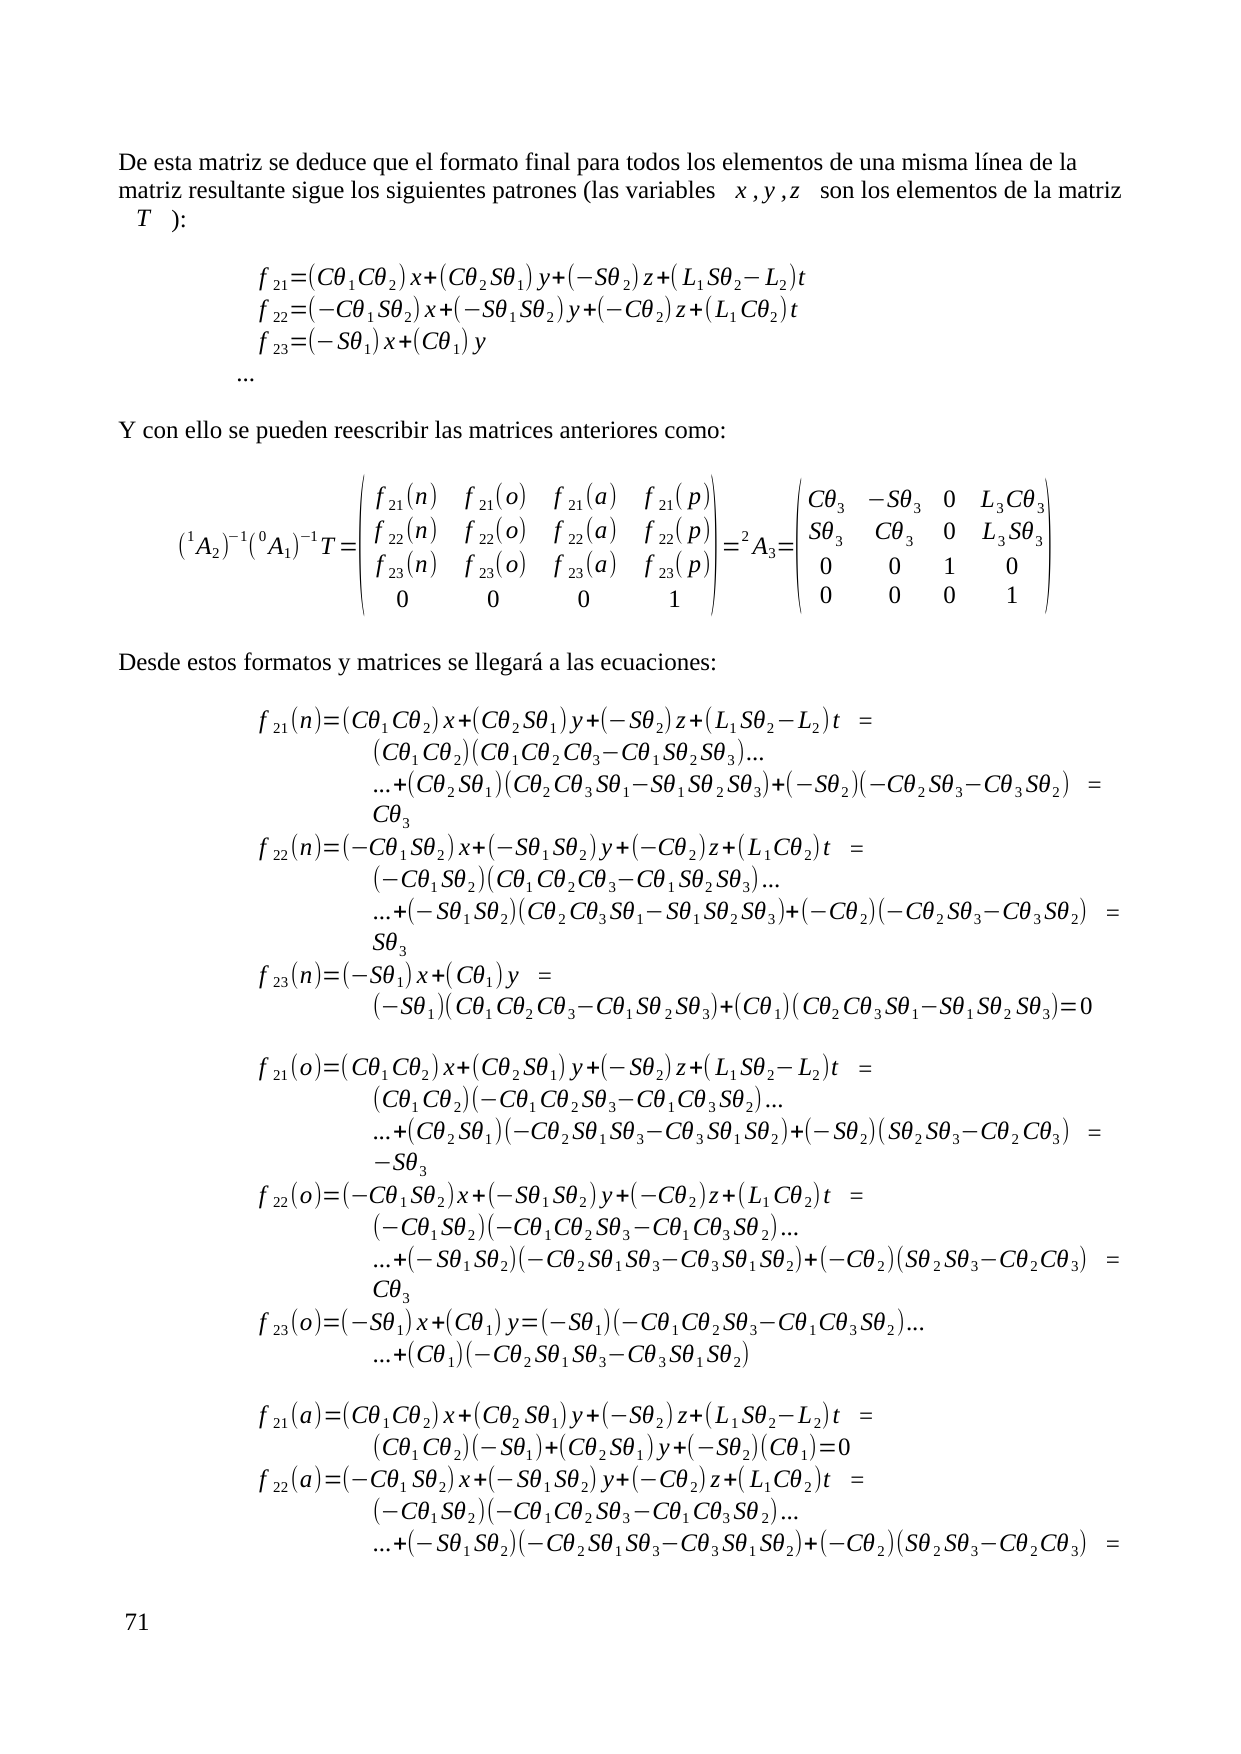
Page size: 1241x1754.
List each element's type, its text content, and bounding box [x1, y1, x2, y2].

text = [354, 1212, 1122, 1276]
text De esta matriz se deduce que el formato final para todos los elementos de una misma línea de la matriz resultante sigue los siguientes patrones (las variablesson los elementos de la matriz): [118, 147, 1122, 233]
text = [354, 896, 1122, 928]
text = [236, 1400, 1122, 1432]
text = [236, 1052, 1122, 1084]
text = [236, 1464, 1122, 1496]
text = [236, 1180, 1122, 1212]
text = [354, 1116, 1122, 1148]
text Desde estos formatos y matrices se llegará a las ecuaciones: [118, 647, 1122, 676]
text = [354, 769, 1122, 801]
text Y con ello se pueden reescribir las matrices anteriores como: [118, 415, 1122, 444]
text ... [236, 358, 1122, 387]
text = [236, 832, 1122, 864]
text = [236, 705, 1122, 737]
text = [236, 959, 1122, 992]
text = [354, 1528, 1122, 1560]
